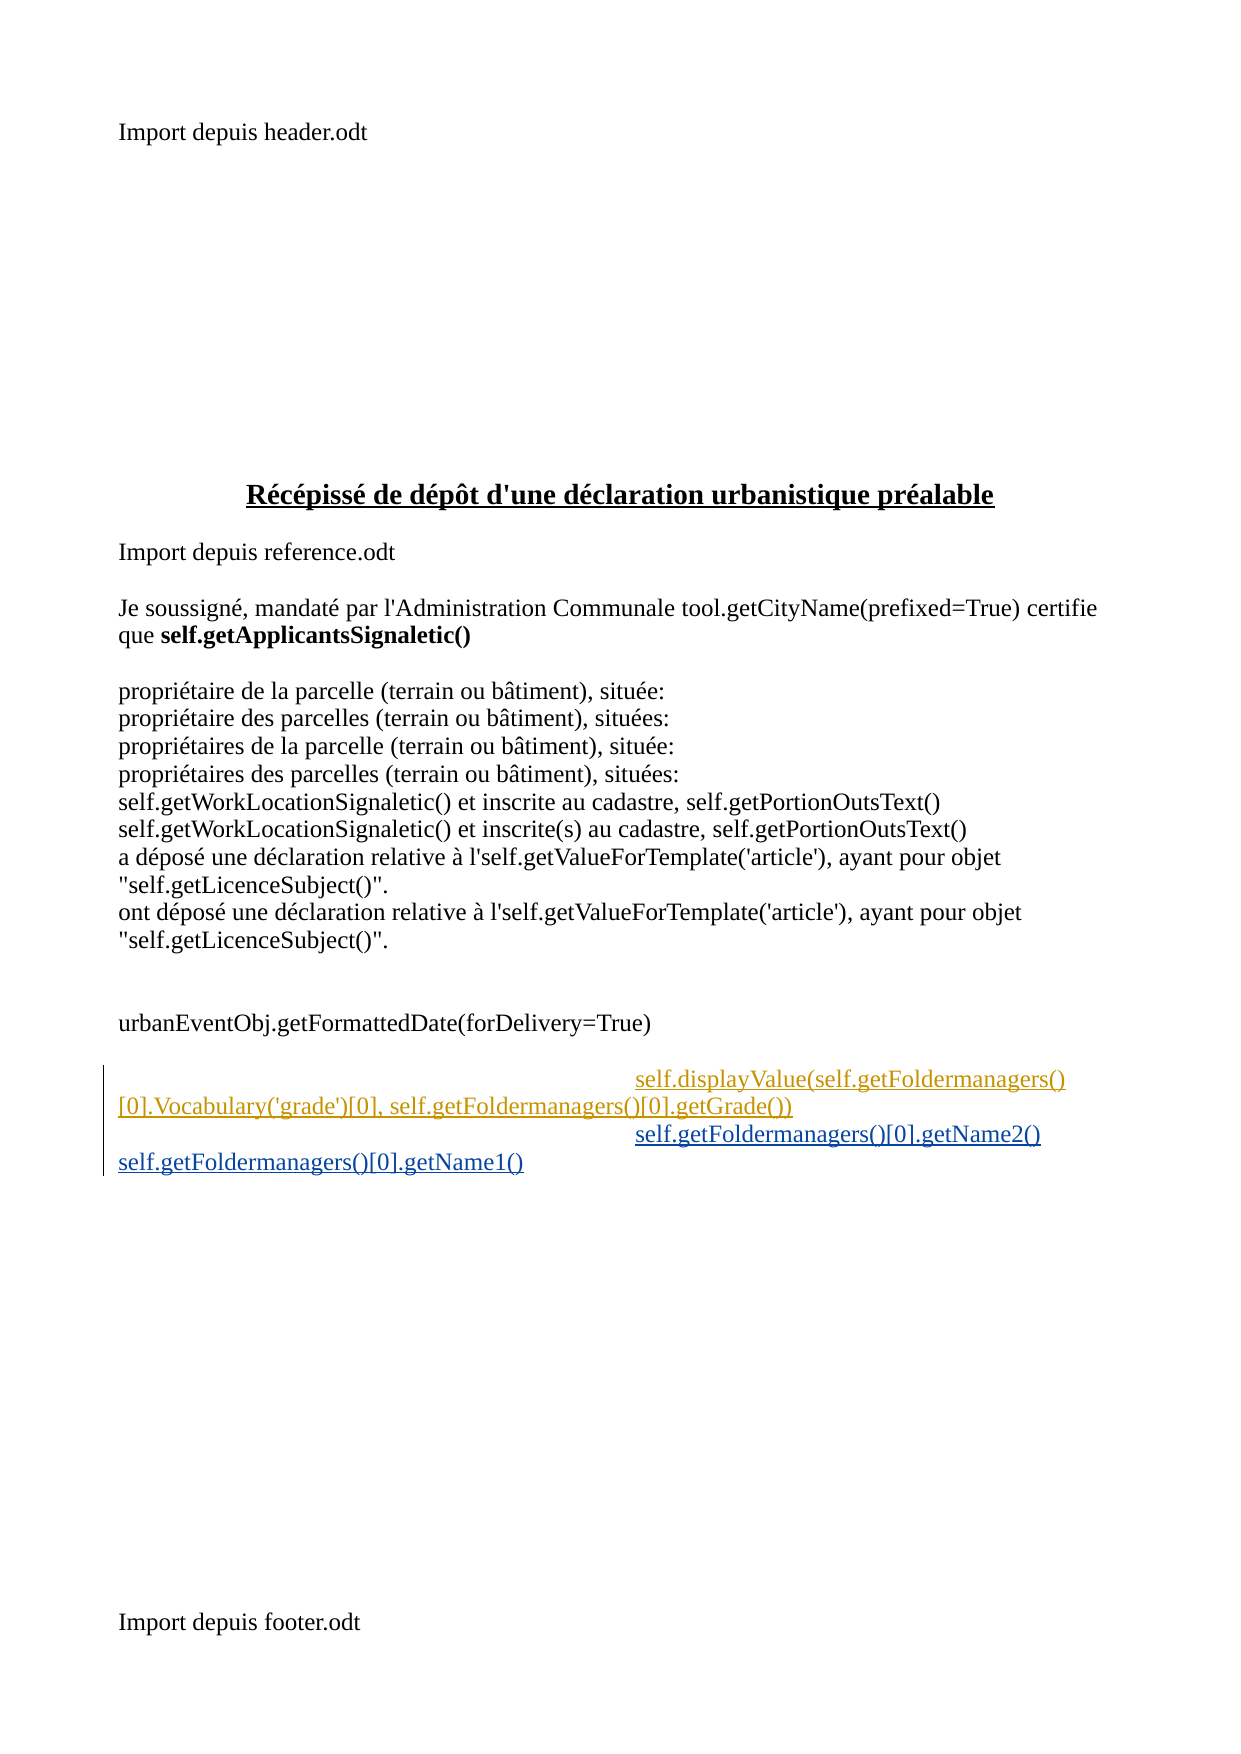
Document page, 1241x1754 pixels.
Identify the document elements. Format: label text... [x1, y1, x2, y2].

title Récépissé de dépôt d'une déclaration urbanistique préalable [118, 478, 1122, 511]
text Je soussigné, mandaté par l'Administration Communale tool.getCityName(prefixed=True) certifie que self.getApplicantsSignaletic() [118, 594, 1122, 649]
text Import depuis reference.odt [118, 538, 1122, 566]
text propriétaire de la parcelle (terrain ou bâtiment), située: [118, 677, 1122, 704]
text a déposé une déclaration relative à l'self.getValueForTemplate('article'), ayant pour objet "self.getLicenceSubject()". [118, 843, 1122, 898]
text ont déposé une déclaration relative à l'self.getValueForTemplate('article'), ayant pour objet "self.getLicenceSubject()". [118, 898, 1122, 954]
text self.getFoldermanagers()[0].getName2() self.getFoldermanagers()[0].getName1() [118, 1120, 1122, 1176]
text propriétaires des parcelles (terrain ou bâtiment), situées: [118, 760, 1122, 788]
text self.getWorkLocationSignaletic() et inscrite au cadastre, self.getPortionOutsText() [118, 788, 1122, 815]
text propriétaire des parcelles (terrain ou bâtiment), situées: [118, 704, 1122, 732]
text self.getWorkLocationSignaletic() et inscrite(s) au cadastre, self.getPortionOutsText() [118, 815, 1122, 843]
text propriétaires de la parcelle (terrain ou bâtiment), située: [118, 732, 1122, 760]
text self.displayValue(self.getFoldermanagers()[0].Vocabulary('grade')[0], self.getFoldermanagers()[0].getGrade()) [118, 1065, 1122, 1120]
text Import depuis header.odt [118, 118, 539, 146]
text urbanEventObj.getFormattedDate(forDelivery=True) [118, 1009, 1122, 1037]
